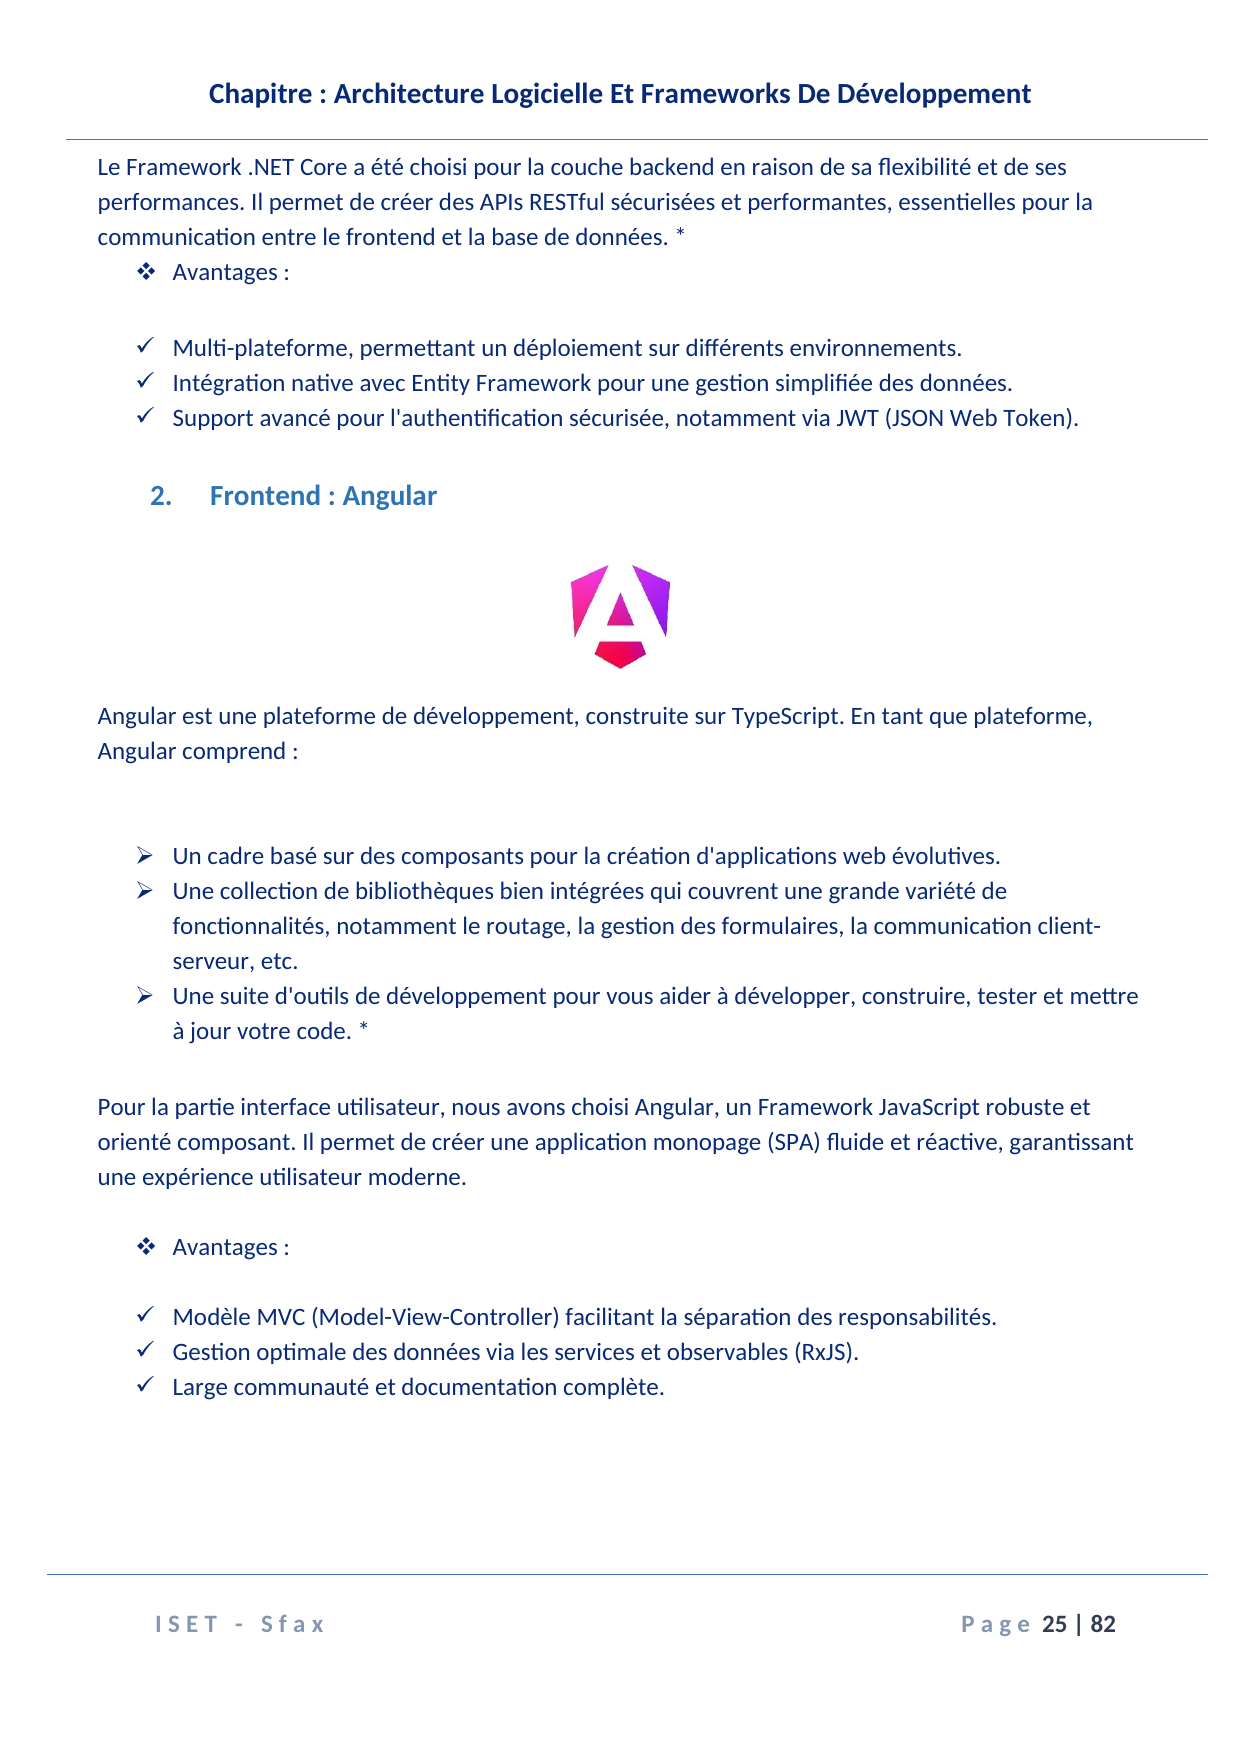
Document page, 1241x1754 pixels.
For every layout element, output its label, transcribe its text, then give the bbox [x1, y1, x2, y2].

list Avantages : [135, 1231, 1143, 1261]
list Avantages : [135, 257, 1143, 287]
list Un cadre basé sur des composants pour la création d'applications web évolutives. [135, 840, 1143, 871]
list Support avancé pour l'authentification sécurisée, notamment via JWT (JSON Web Token). [135, 402, 1143, 433]
list Large communauté et documentation complète. [135, 1371, 1143, 1401]
list Une collection de bibliothèques bien intégrées qui couvrent une grande variété de fonctionnalités, notamment le routage, la gestion des formulaires, la communication client-serveur, etc. [135, 875, 1143, 976]
text Pour la partie interface utilisateur, nous avons choisi Angular, un Framework JavaScript robuste et orienté composant. Il permet de créer une application monopage (SPA) fluide et réactive, garantissant une expérience utilisateur moderne. [97, 1091, 1143, 1191]
text Angular est une plateforme de développement, construite sur TypeScript. En tant que plateforme, Angular comprend : [97, 700, 1143, 766]
list Une suite d'outils de développement pour vous aider à développer, construire, tester et mettre à jour votre code. * [135, 980, 1143, 1046]
list Intégration native avec Entity Framework pour une gestion simplifiée des données. [135, 367, 1143, 398]
list Multi-plateforme, permettant un déploiement sur différents environnements. [135, 332, 1143, 363]
subtitle Frontend : Angular [172, 477, 1143, 512]
list Gestion optimale des données via les services et observables (RxJS). [135, 1336, 1143, 1366]
text Le Framework .NET Core a été choisi pour la couche backend en raison de sa flexibilité et de ses performances. Il permet de créer des APIs RESTful sécurisées et performantes, essentielles pour la communication entre le frontend et la base de données. * [97, 152, 1143, 252]
list Modèle MVC (Model-View-Controller) facilitant la séparation des responsabilités. [135, 1301, 1143, 1331]
